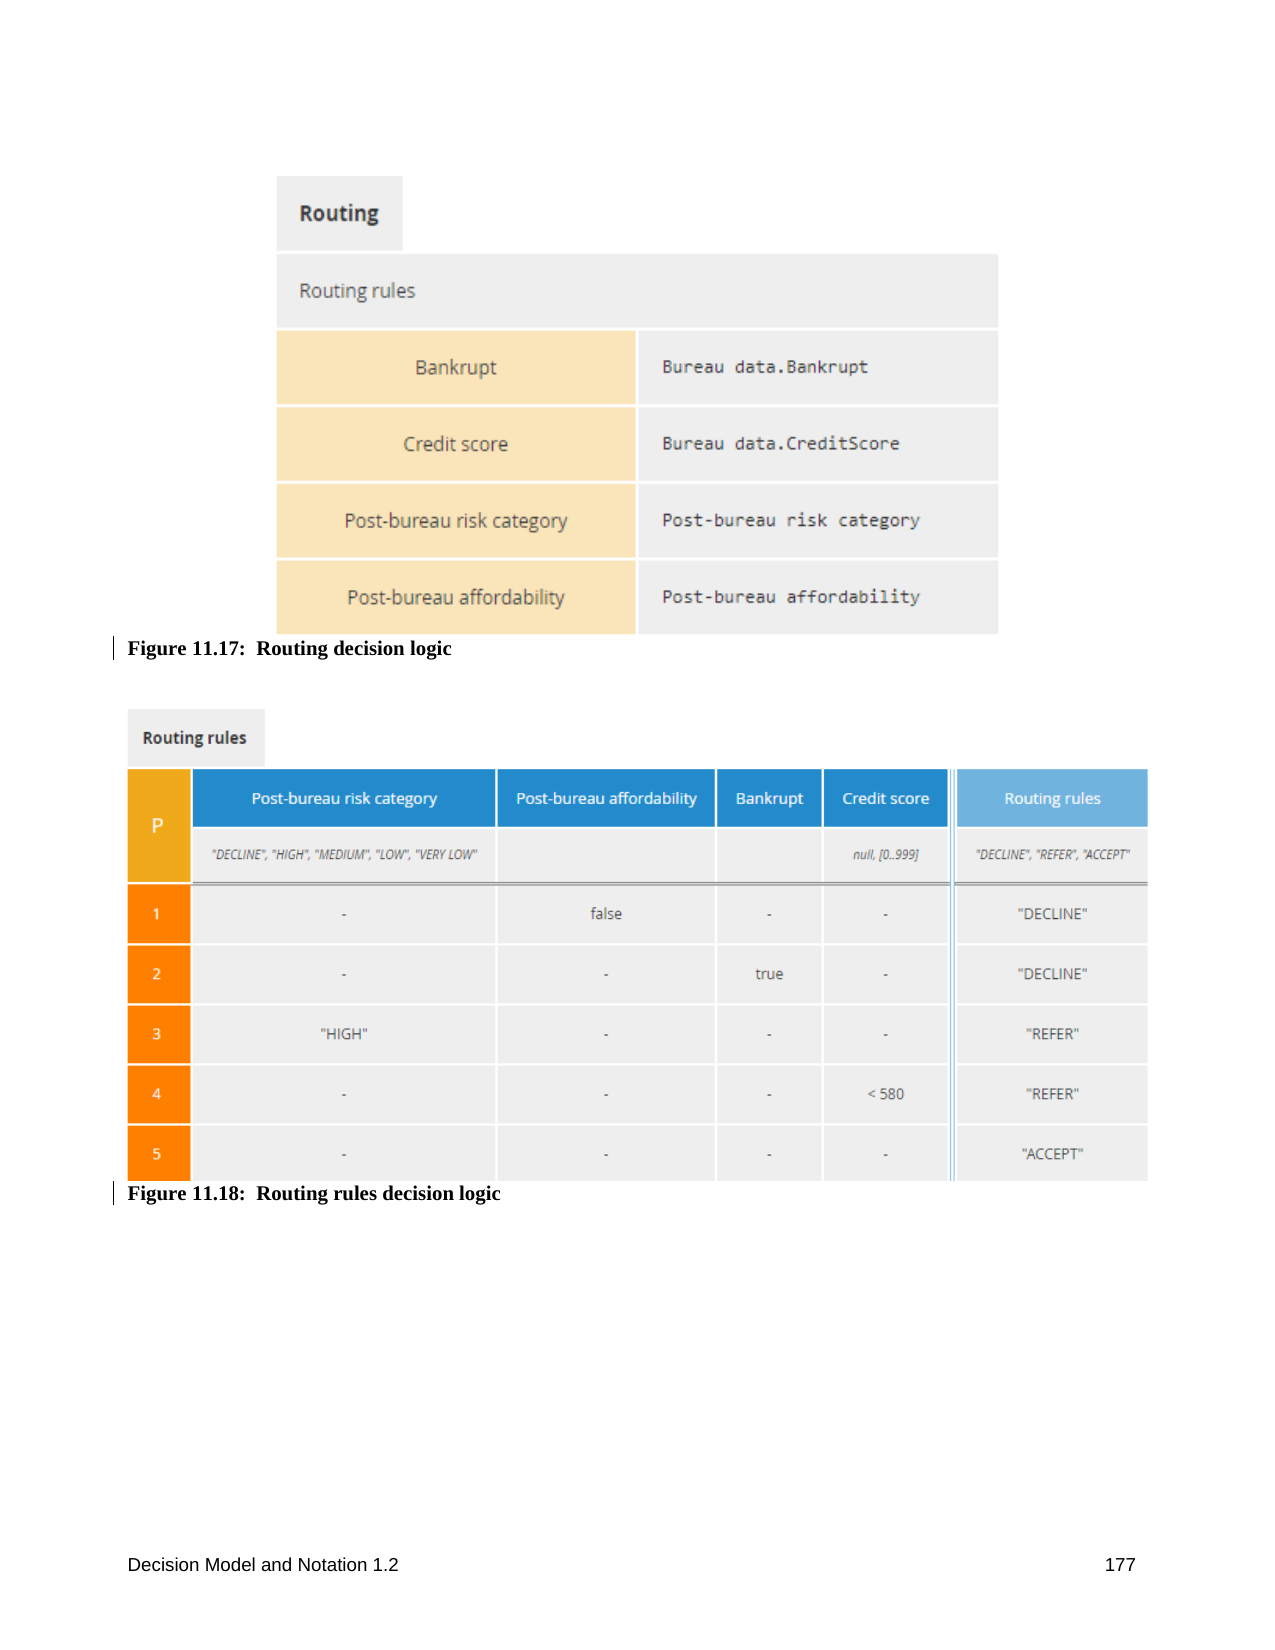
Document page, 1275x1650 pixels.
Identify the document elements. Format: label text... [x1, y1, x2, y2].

text Figure 11.18: Routing rules decision logic [127, 1181, 1147, 1205]
picture [127, 708, 1148, 1181]
text Figure 11.17: Routing decision logic [127, 636, 1147, 660]
picture [276, 176, 999, 636]
